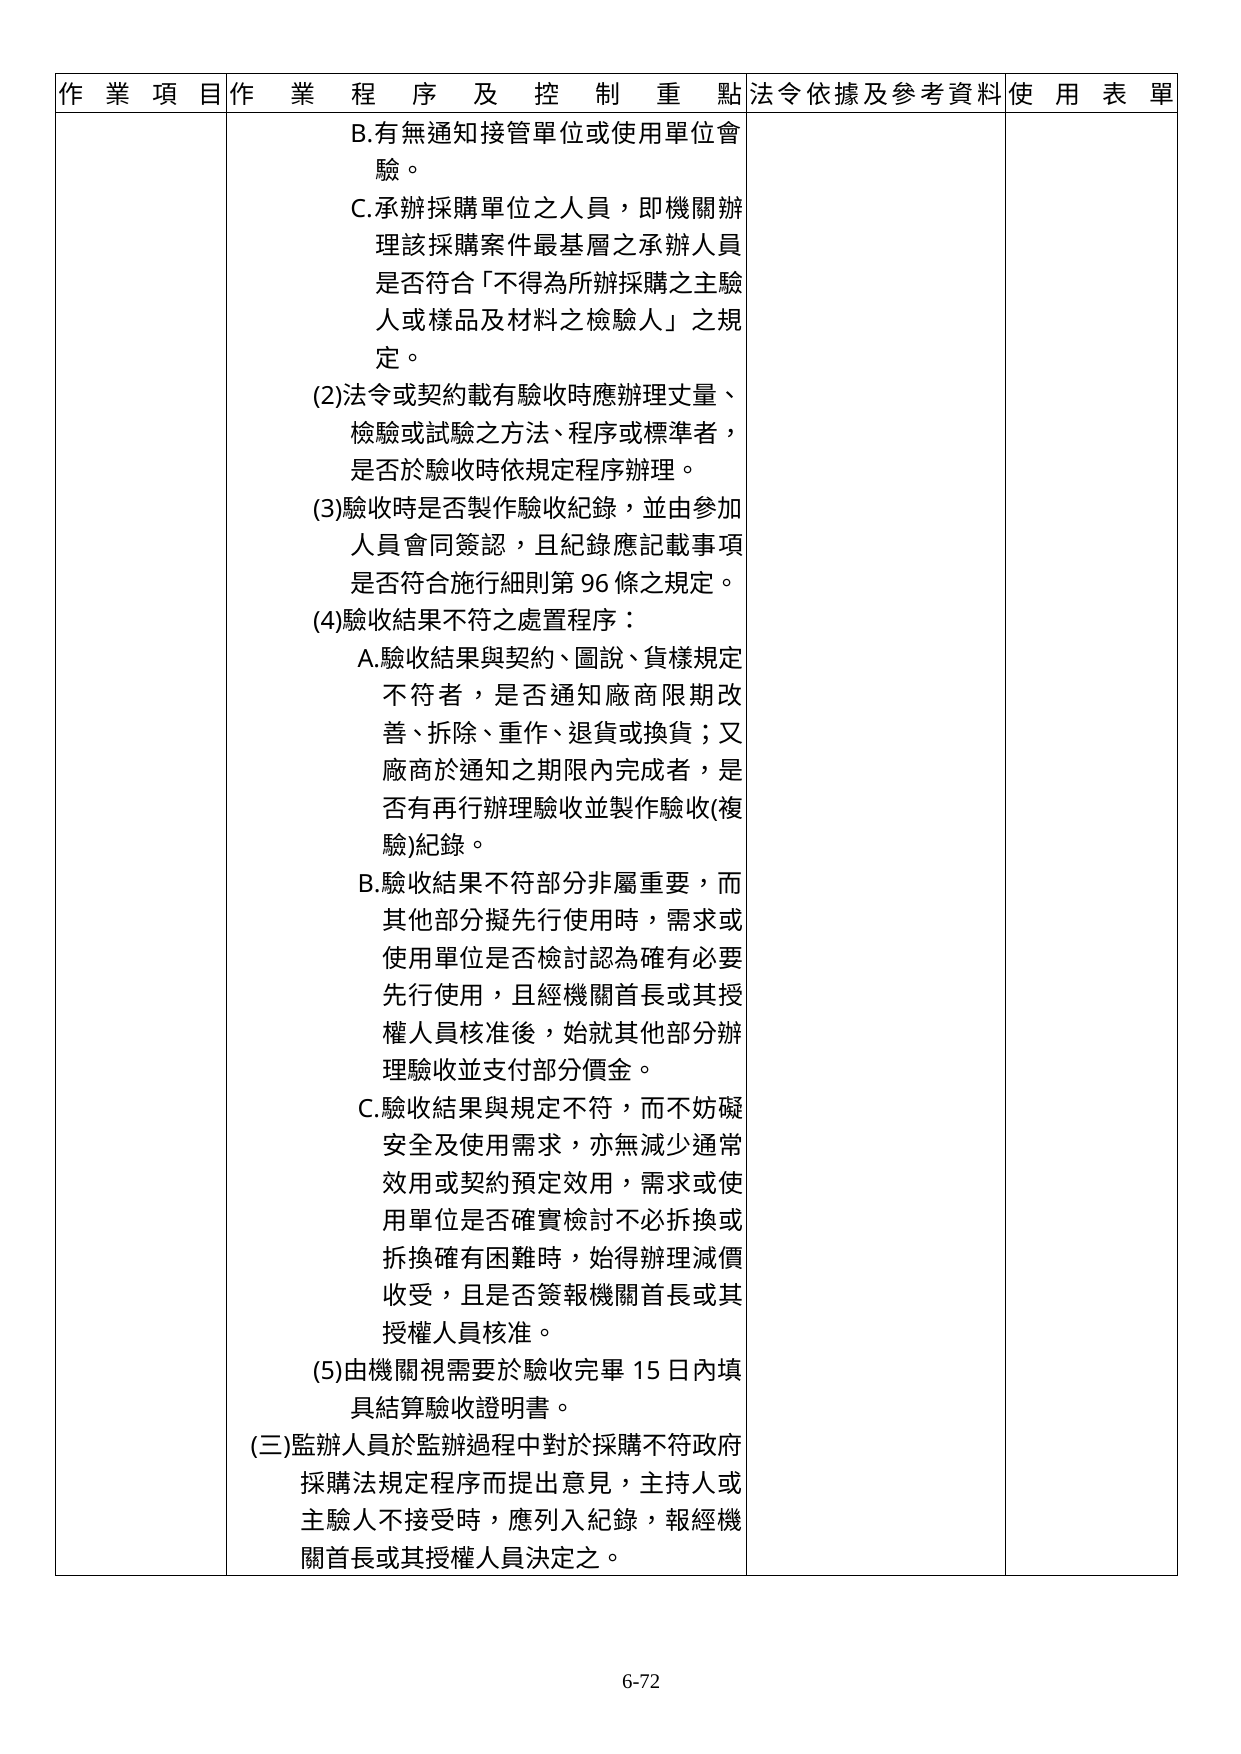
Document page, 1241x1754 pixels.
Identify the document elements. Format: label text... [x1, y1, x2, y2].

table_cell [56, 113, 226, 1575]
table_header 使用表單 [1006, 74, 1177, 112]
table_header 作業項目 [56, 74, 226, 112]
table_cell [747, 113, 1005, 1575]
table_cell [1006, 113, 1177, 1575]
table_header 作業程序及控制重點 [227, 74, 746, 112]
table_cell B.有無通知接管單位或使用單位會驗。 C.承辦採購單位之人員，即機關辦理該採購案件最基層之承辦人員是否符合「不得為所辦採購之主驗人或樣品及材料之檢驗人」之規定。 (2)法令或契約載有驗收時應辦理丈量、檢驗或試驗之方法、程序或標準者，是否於驗收時依規定程序辦理。 (3)驗收時是否製作驗收紀錄，並由參加人員會同簽認，且紀錄應記載事項是否符合施行細則第96條之規定。 (4)驗收結果不符之處置程序： A.驗收結果與契約、圖說、貨樣規定不符者，是否通知廠商限期改善、拆除、重作、退貨或換貨；又廠商於通知之期限內完成者，是否有再行辦理驗收並製作驗收(複驗)紀錄。 B.驗收結果不符部分非屬重要，而其他部分擬先行使用時，需求或使用單位是否檢討認為確有必要先行使用，且經機關首長或其授權人員核准後，始就其他部分辦理驗收並支付部分價金。 C.驗收結果與規定不符，而不妨礙安全及使用需求，亦無減少通常效用或契約預定效用，需求或使用單位是否確實檢討不必拆換或拆換確有困難時，始得辦理減價收受，且是否簽報機關首長或其授權人員核准。 (5)由機關視需要於驗收完畢15日內填具結算驗收證明書。 (三)監辦人員於監辦過程中對於採購不符政府採購法規定程序而提出意見，主持人或主驗人不接受時，應列入紀錄，報經機關首長或其授權人員決定之。 [227, 113, 746, 1575]
table_header 法令依據及參考資料 [747, 74, 1005, 112]
